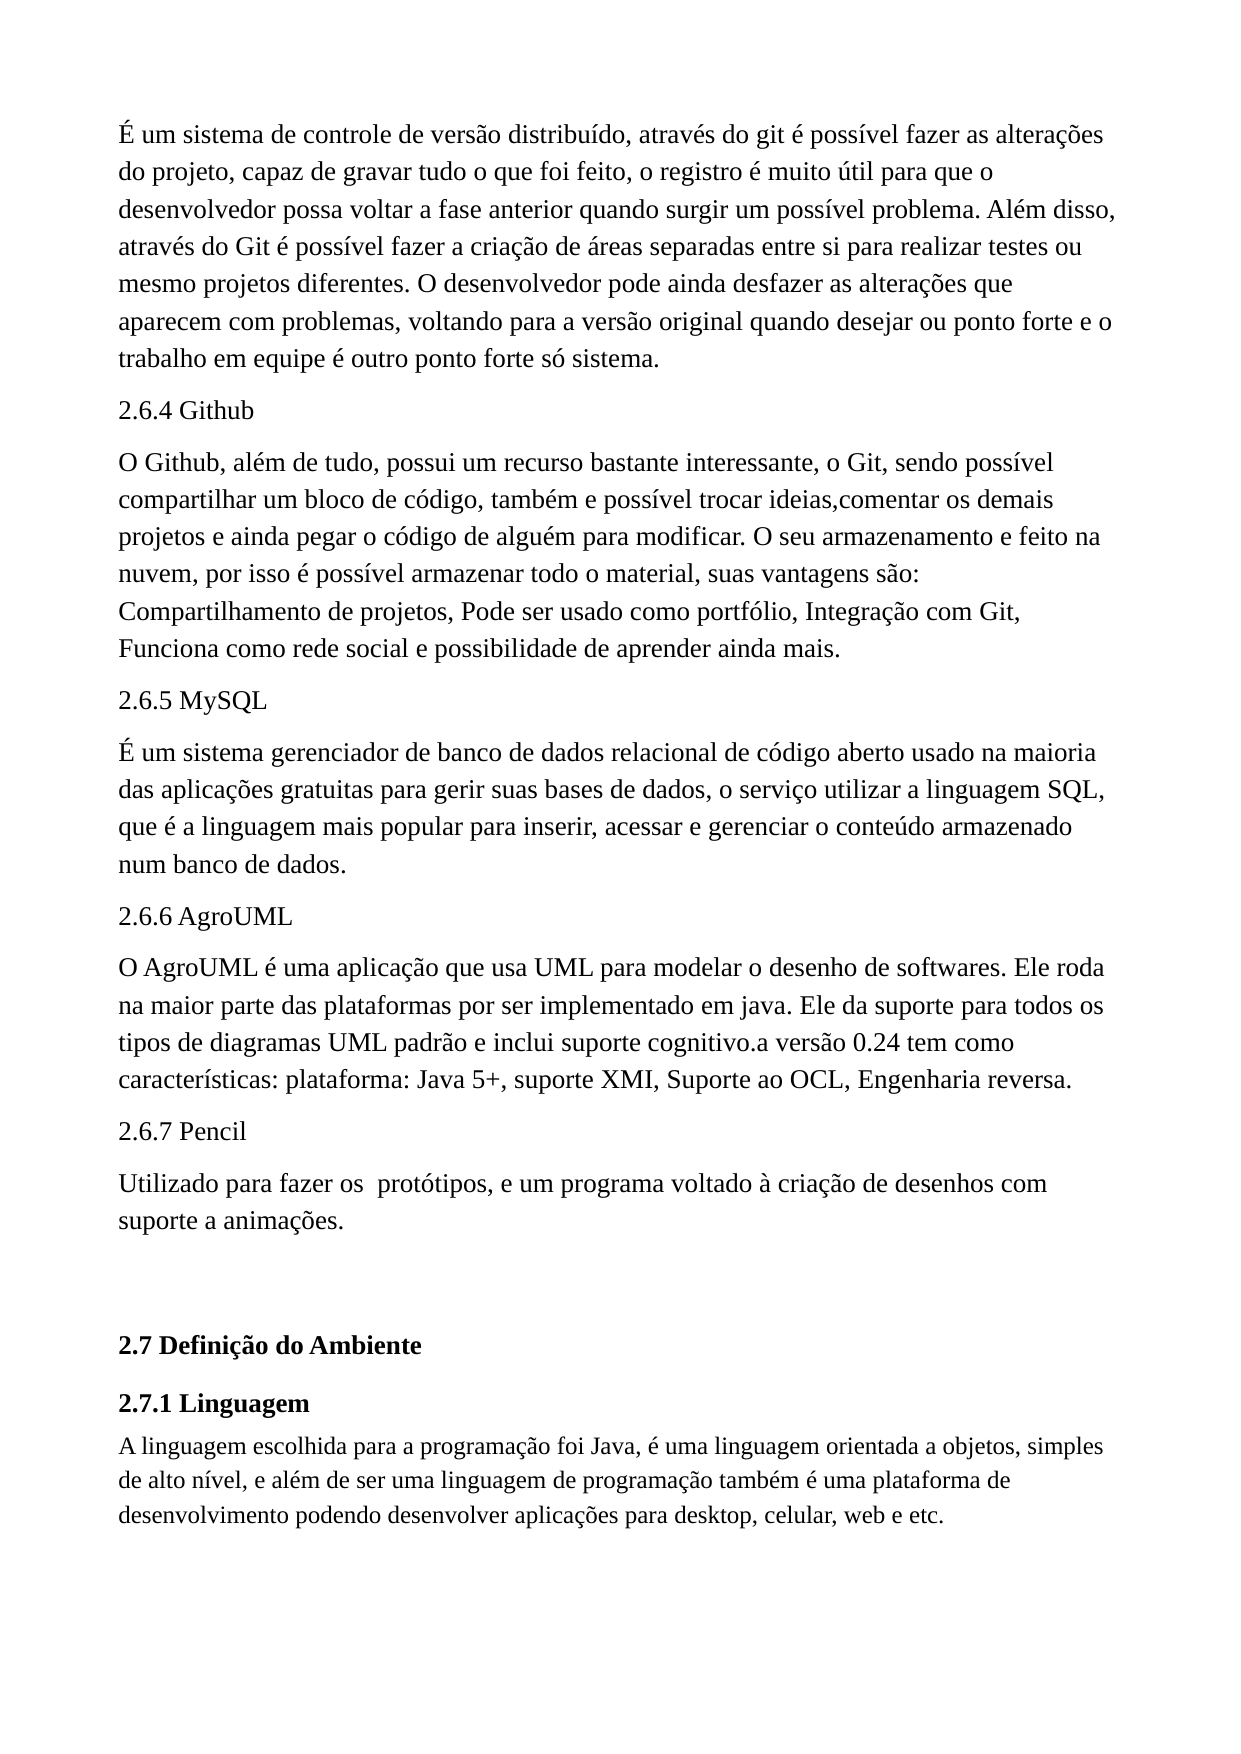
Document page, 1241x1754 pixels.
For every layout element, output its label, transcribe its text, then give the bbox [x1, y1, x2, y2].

text É um sistema de controle de versão distribuído, através do git é possível fazer as alterações do projeto, capaz de gravar tudo o que foi feito, o registro é muito útil para que o desenvolvedor possa voltar a fase anterior quando surgir um possível problema. Além disso, através do Git é possível fazer a criação de áreas separadas entre si para realizar testes ou mesmo projetos diferentes. O desenvolvedor pode ainda desfazer as alterações que aparecem com problemas, voltando para a versão original quando desejar ou ponto forte e o trabalho em equipe é outro ponto forte só sistema. [118, 118, 1122, 373]
text O AgroUML é uma aplicação que usa UML para modelar o desenho de softwares. Ele roda na maior parte das plataformas por ser implementado em java. Ele da suporte para todos os tipos de diagramas UML padrão e inclui suporte cognitivo.a versão 0.24 tem como características: plataforma: Java 5+, suporte XMI, Suporte ao OCL, Engenharia reversa. [118, 951, 1122, 1094]
text A linguagem escolhida para a programação foi Java, é uma linguagem orientada a objetos, simples de alto nível, e além de ser uma linguagem de programação também é uma plataforma de desenvolvimento podendo desenvolver aplicações para desktop, celular, web e etc. [118, 1431, 1122, 1528]
subtitle 2.7 Definição do Ambiente [118, 1329, 1122, 1360]
text 2.6.6 AgroUML [118, 899, 1122, 931]
text 2.6.5 MySQL [118, 684, 1122, 715]
subtitle 2.7.1 Linguagem [118, 1387, 1122, 1418]
text 2.6.7 Pencil [118, 1115, 1122, 1146]
text Utilizado para fazer os protótipos, e um programa voltado à criação de desenhos com suporte a animações. [118, 1167, 1122, 1236]
text É um sistema gerenciador de banco de dados relacional de código aberto usado na maioria das aplicações gratuitas para gerir suas bases de dados, o serviço utilizar a linguagem SQL, que é a linguagem mais popular para inserir, acessar e gerenciar o conteúdo armazenado num banco de dados. [118, 736, 1122, 879]
text 2.6.4 Github [118, 394, 1122, 425]
text O Github, além de tudo, possui um recurso bastante interessante, o Git, sendo possível compartilhar um bloco de código, também e possível trocar ideias,comentar os demais projetos e ainda pegar o código de alguém para modificar. O seu armazenamento e feito na nuvem, por isso é possível armazenar todo o material, suas vantagens são: Compartilhamento de projetos, Pode ser usado como portfólio, Integração com Git, Funciona como rede social e possibilidade de aprender ainda mais. [118, 446, 1122, 663]
